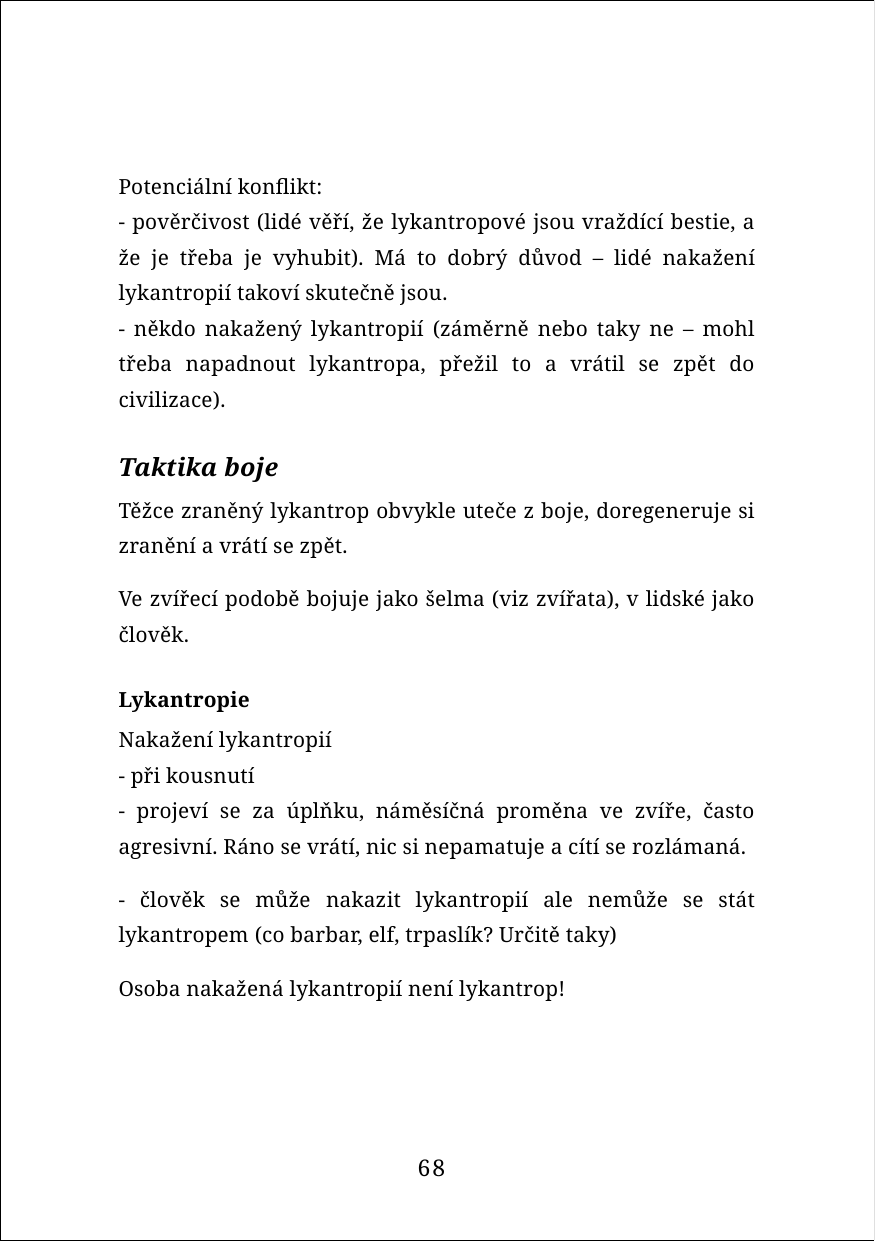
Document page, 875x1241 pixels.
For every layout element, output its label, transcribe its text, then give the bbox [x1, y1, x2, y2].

subtitle Lykantropie [118, 685, 756, 713]
subtitle Taktika boje [118, 450, 756, 484]
text Ve zvířecí podobě bojuje jako šelma (viz zvířata), v lidské jako člověk. [118, 584, 756, 648]
text Těžce zraněný lykantrop obvykle uteče z boje, doregeneruje si zranění a vrátí se zpět. [118, 496, 756, 560]
text - člověk se může nakazit lykantropií ale nemůže se stát lykantropem (co barbar, elf, trpaslík? Určitě taky) [118, 885, 756, 949]
text Osoba nakažená lykantropií není lykantrop! [118, 974, 756, 1002]
text Potenciální konflikt: - pověrčivost (lidé věří, že lykantropové jsou vraždící bestie, a že je třeba je vyhubit). Má to dobrý důvod – lidé nakažení lykantropií takoví skutečně jsou. - někdo nakažený lykantropií (záměrně nebo taky ne – mohl třeba napadnout lykantropa, přežil to a vrátil se zpět do civilizace). [118, 172, 756, 413]
text Nakažení lykantropií - při kousnutí - projeví se za úplňku, náměsíčná proměna ve zvíře, často agresivní. Ráno se vrátí, nic si nepamatuje a cítí se rozlámaná. [118, 725, 756, 860]
